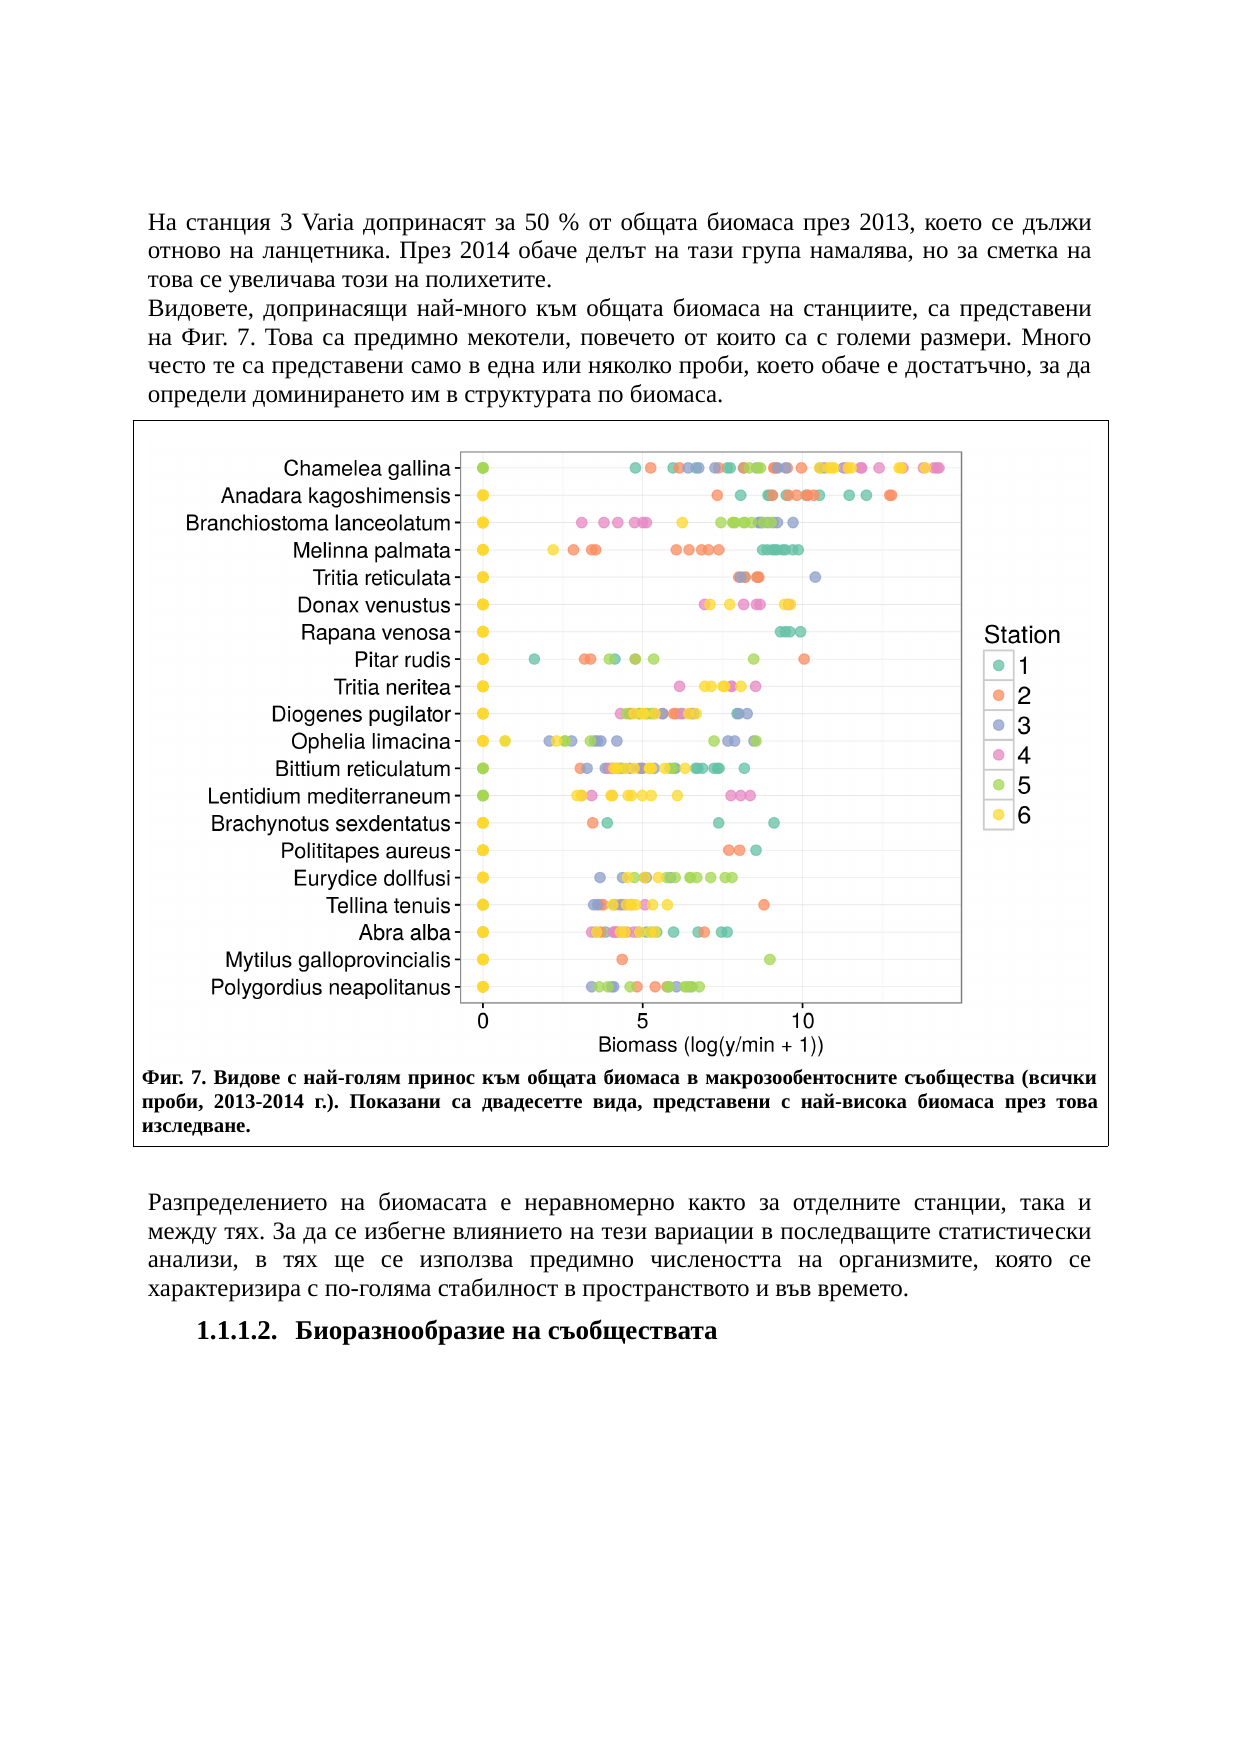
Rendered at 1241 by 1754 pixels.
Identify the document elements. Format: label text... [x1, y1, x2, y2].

text Видовете, допринасящи най-много към общата биомаса на станциите, са представени на Фиг. 7. Това са предимно мекотели, повечето от които са с големи размери. Много често те са представени само в една или няколко проби, което обаче е достатъчно, за да определи доминирането им в структурата по биомаса. [148, 293, 1093, 408]
text Фиг. 7. Видове с най-голям принос към общата биомаса в макрозообентосните съобщества (всички проби, 2013-2014 г.). Показани са двадесетте вида, представени с най-висока биомаса през това изследване. [142, 1066, 1099, 1137]
text На станция 3 Varia допринасят за 50 % от общата биомаса през 2013, което се дължи отново на ланцетника. През 2014 обаче делът на тази група намалява, но за сметка на това се увеличава този на полихетите. [148, 207, 1093, 293]
text Разпределението на биомасата е неравномерно както за отделните станции, така и между тях. За да се избегне влиянието на тези вариации в последващите статистически анализи, в тях ще се използва предимно числеността на организмите, която се характеризира с по-голяма стабилност в пространството и във времето. [148, 1187, 1093, 1302]
subtitle Биоразнообразие на съобществата [266, 1314, 1093, 1346]
picture [147, 441, 1093, 1066]
